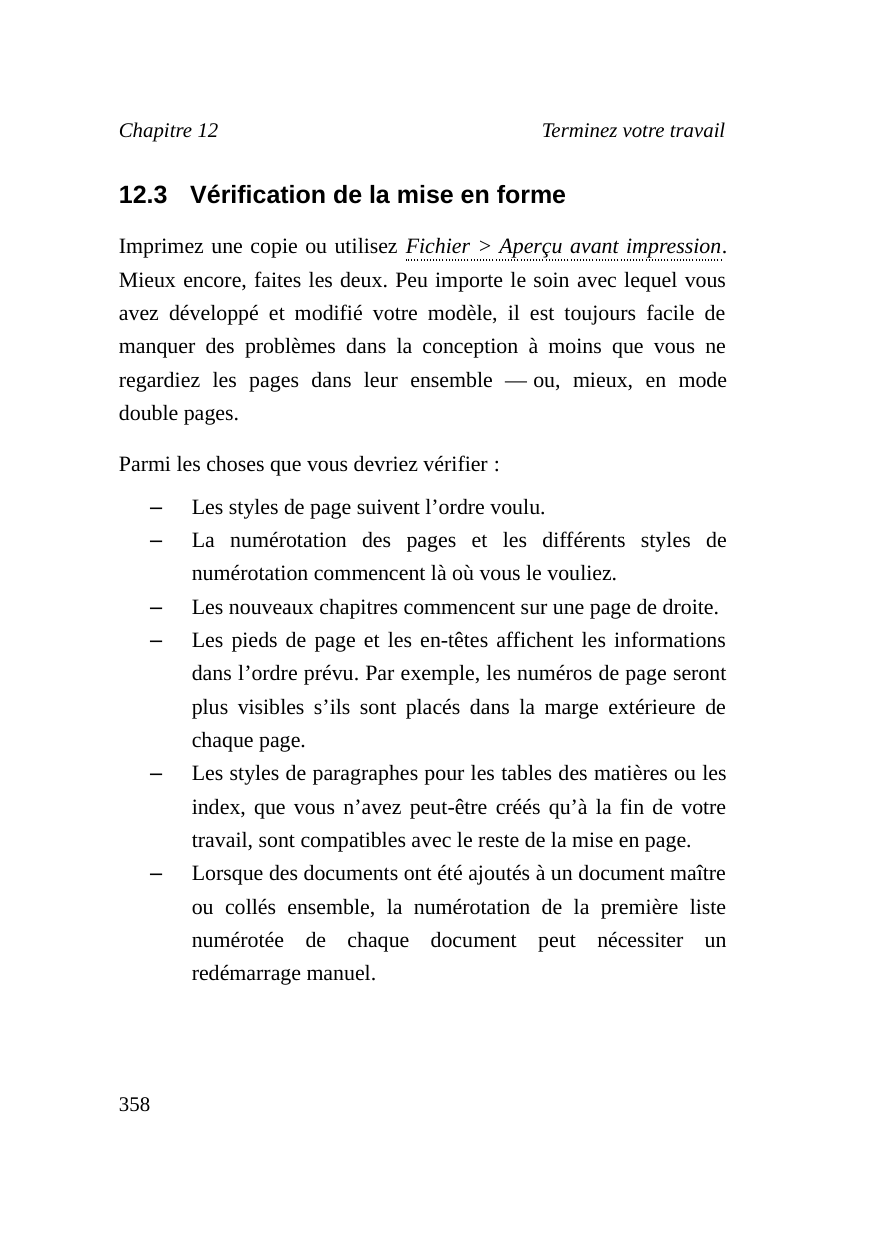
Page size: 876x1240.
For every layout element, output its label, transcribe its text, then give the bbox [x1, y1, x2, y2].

list Lorsque des documents ont été ajoutés à un document maître ou collés ensemble, la numérotation de la première liste numérotée de chaque document peut nécessiter un redémarrage manuel. [150, 854, 727, 987]
text Imprimez une copie ou utilisez Fichier > Aperçu avant impression. Mieux encore, faites les deux. Peu importe le soin avec lequel vous avez développé et modifié votre modèle, il est toujours facile de manquer des problèmes dans la conception à moins que vous ne regardiez les pages dans leur ensemble — ou, mieux, en mode double pages. [119, 227, 727, 427]
list Les nouveaux chapitres commencent sur une page de droite. [150, 587, 727, 621]
list La numérotation des pages et les différents styles de numérotation commencent là où vous le vouliez. [150, 521, 727, 587]
subtitle Vérification de la mise en forme [119, 177, 727, 211]
text Parmi les choses que vous devriez vérifier : [119, 445, 727, 478]
list Les styles de page suivent l’ordre voulu. [150, 487, 727, 521]
list Les styles de paragraphes pour les tables des matières ou les index, que vous n’avez peut-être créés qu’à la fin de votre travail, sont compatibles avec le reste de la mise en page. [150, 754, 727, 854]
list Les pieds de page et les en-têtes affichent les informations dans l’ordre prévu. Par exemple, les numéros de page seront plus visibles s’ils sont placés dans la marge extérieure de chaque page. [150, 621, 727, 754]
